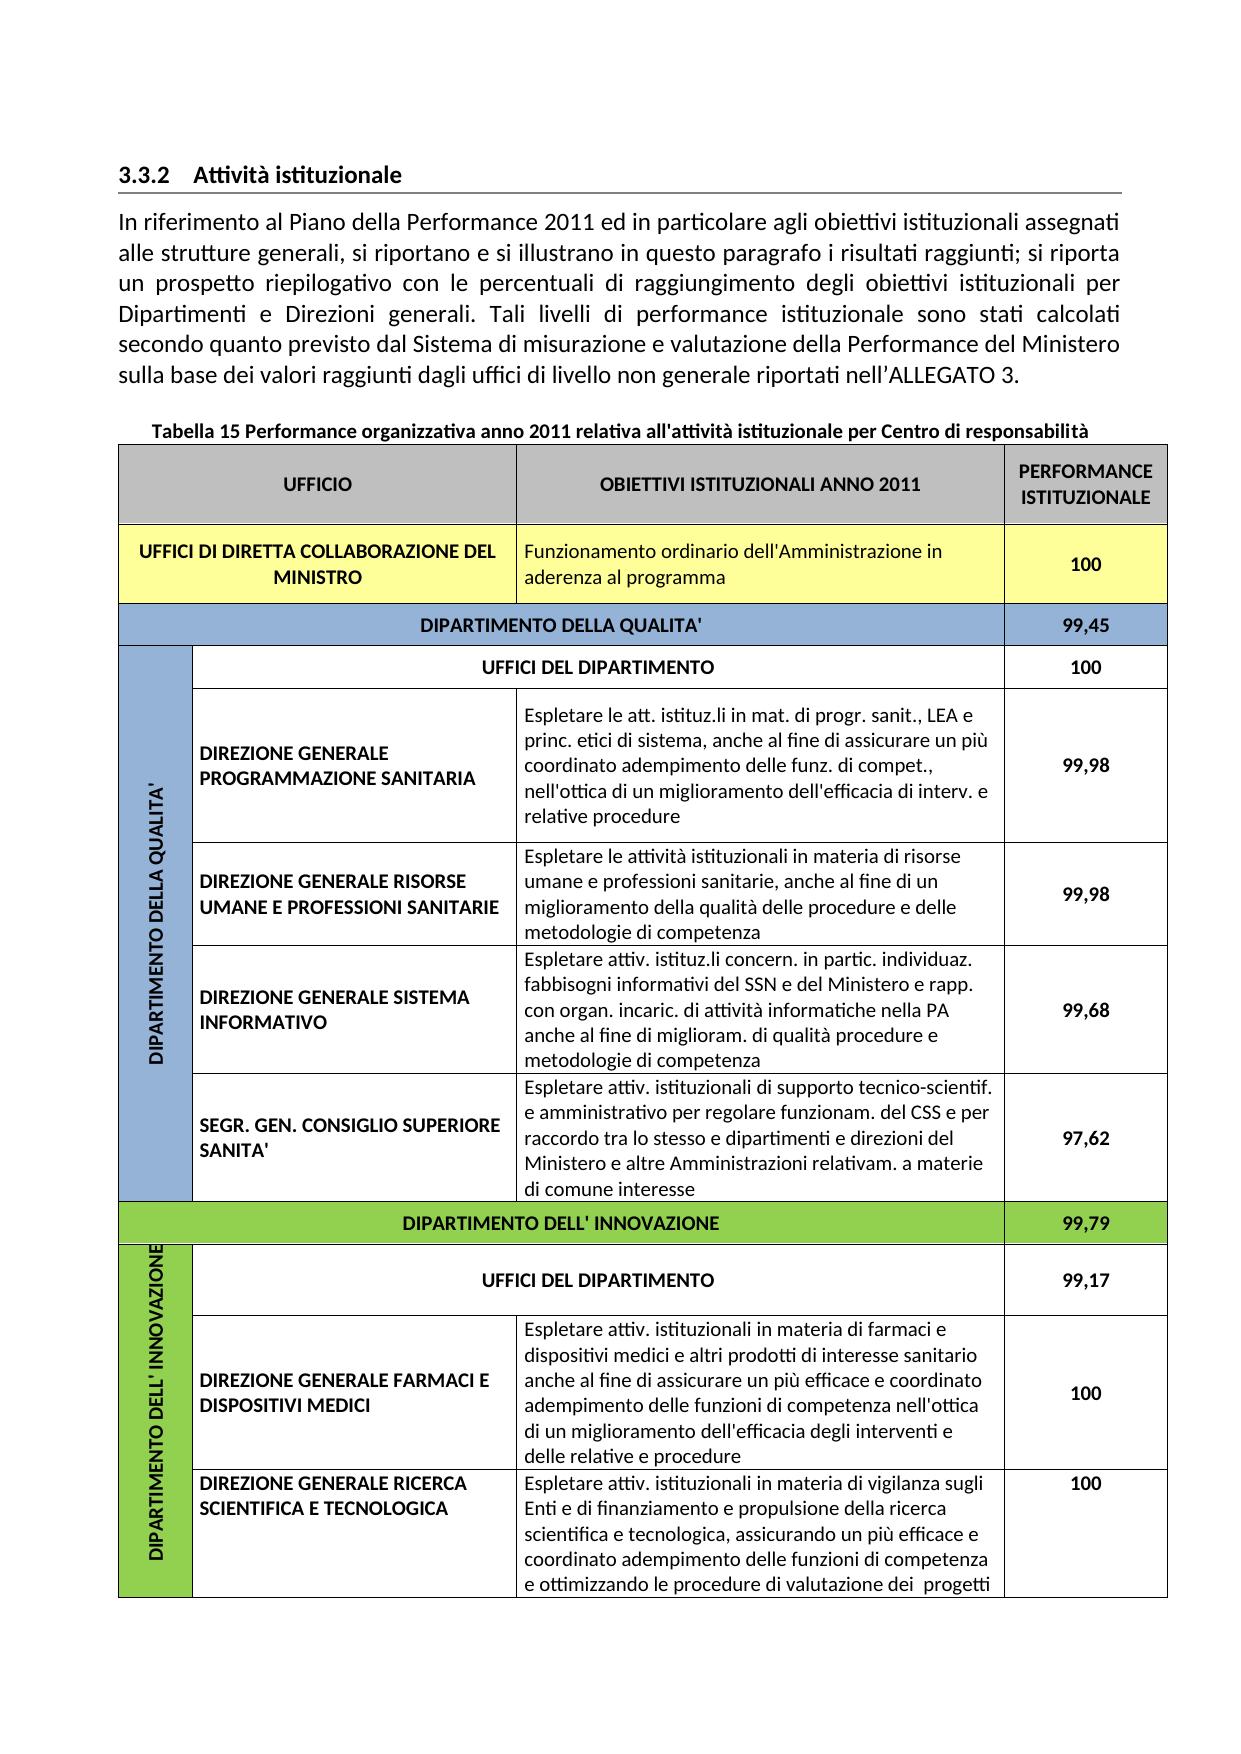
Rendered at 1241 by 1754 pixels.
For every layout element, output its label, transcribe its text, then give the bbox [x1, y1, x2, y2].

table_header OBIETTIVI ISTITUZIONALI ANNO 2011 [517, 445, 1004, 523]
table_cell DIREZIONE GENERALE RISORSE UMANE E PROFESSIONI SANITARIE [193, 843, 516, 945]
table_cell DIPARTIMENTO DELL' INNOVAZIONE [119, 1202, 1004, 1243]
table_cell DIREZIONE GENERALE SISTEMA INFORMATIVO [193, 946, 516, 1073]
text In riferimento al Piano della Performance 2011 ed in particolare agli obiettivi istituzionali assegnati alle strutture generali, si riportano e si illustrano in questo paragrafo i risultati raggiunti; si riporta un prospetto riepilogativo con le percentuali di raggiungimento degli obiettivi istituzionali per Dipartimenti e Direzioni generali. Tali livelli di performance istituzionale sono stati calcolati secondo quanto previsto dal Sistema di misurazione e valutazione della Performance del Ministero sulla base dei valori raggiunti dagli uffici di livello non generale riportati nell’ALLEGATO 3. [118, 207, 1122, 390]
table_cell Espletare attiv. istituzionali di supporto tecnico-scientif. e amministrativo per regolare funzionam. del CSS e per raccordo tra lo stesso e dipartimenti e direzioni del Ministero e altre Amministrazioni relativam. a materie di comune interesse [517, 1074, 1004, 1201]
table_cell DIPARTIMENTO DELLA QUALITA' [119, 604, 1004, 645]
table_cell DIPARTIMENTO DELL' INNOVAZIONE [119, 1245, 192, 1597]
table_cell Espletare le att. istituz.li in mat. di progr. sanit., LEA e princ. etici di sistema, anche al fine di assicurare un più coordinato adempimento delle funz. di compet., nell'ottica di un miglioramento dell'efficacia di interv. e relative procedure [517, 689, 1004, 842]
table_cell Espletare attiv. istituzionali in materia di vigilanza sugli Enti e di finanziamento e propulsione della ricerca scientifica e tecnologica, assicurando un più efficace e coordinato adempimento delle funzioni di competenza e ottimizzando le procedure di valutazione dei progetti [517, 1470, 1004, 1597]
table_cell DIREZIONE GENERALE PROGRAMMAZIONE SANITARIA [193, 689, 516, 842]
table_cell Espletare attiv. istituz.li concern. in partic. individuaz. fabbisogni informativi del SSN e del Ministero e rapp. con organ. incaric. di attività informatiche nella PA anche al fine di miglioram. di qualità procedure e metodologie di competenza [517, 946, 1004, 1073]
table_cell UFFICI DEL DIPARTIMENTO [193, 1245, 1004, 1315]
table_header PERFORMANCE ISTITUZIONALE [1005, 445, 1167, 523]
table_cell 99,17 [1005, 1245, 1167, 1315]
table_cell DIPARTIMENTO DELLA QUALITA' [119, 646, 192, 1201]
table_cell UFFICI DEL DIPARTIMENTO [193, 646, 1004, 688]
subtitle Attività istituzionale [118, 159, 1122, 192]
table_cell Funzionamento ordinario dell'Amministrazione in aderenza al programma [517, 525, 1004, 603]
table_cell SEGR. GEN. CONSIGLIO SUPERIORE SANITA' [193, 1074, 516, 1201]
table_cell DIREZIONE GENERALE FARMACI E DISPOSITIVI MEDICI [193, 1316, 516, 1469]
table_cell 100 [1005, 1316, 1167, 1469]
table_cell 99,79 [1005, 1202, 1167, 1243]
table_cell 99,68 [1005, 946, 1167, 1073]
table_cell UFFICI DI DIRETTA COLLABORAZIONE DEL MINISTRO [119, 525, 516, 603]
table_header UFFICIO [119, 445, 516, 523]
table_cell Espletare attiv. istituzionali in materia di farmaci e dispositivi medici e altri prodotti di interesse sanitario anche al fine di assicurare un più efficace e coordinato adempimento delle funzioni di competenza nell'ottica di un miglioramento dell'efficacia degli interventi e delle relative e procedure [517, 1316, 1004, 1469]
table_cell 99,98 [1005, 843, 1167, 945]
table_cell 99,98 [1005, 689, 1167, 842]
table_cell 99,45 [1005, 604, 1167, 645]
table_cell 100 [1005, 1470, 1167, 1597]
table_cell DIREZIONE GENERALE RICERCA SCIENTIFICA E TECNOLOGICA [193, 1470, 516, 1597]
table_cell Espletare le attività istituzionali in materia di risorse umane e professioni sanitarie, anche al fine di un miglioramento della qualità delle procedure e delle metodologie di competenza [517, 843, 1004, 945]
table_cell 97,62 [1005, 1074, 1167, 1201]
table_cell 100 [1005, 525, 1167, 603]
text Tabella 15 Performance organizzativa anno 2011 relativa all'attività istituzionale per Centro di responsabilità [118, 418, 1122, 444]
table_cell 100 [1005, 646, 1167, 688]
